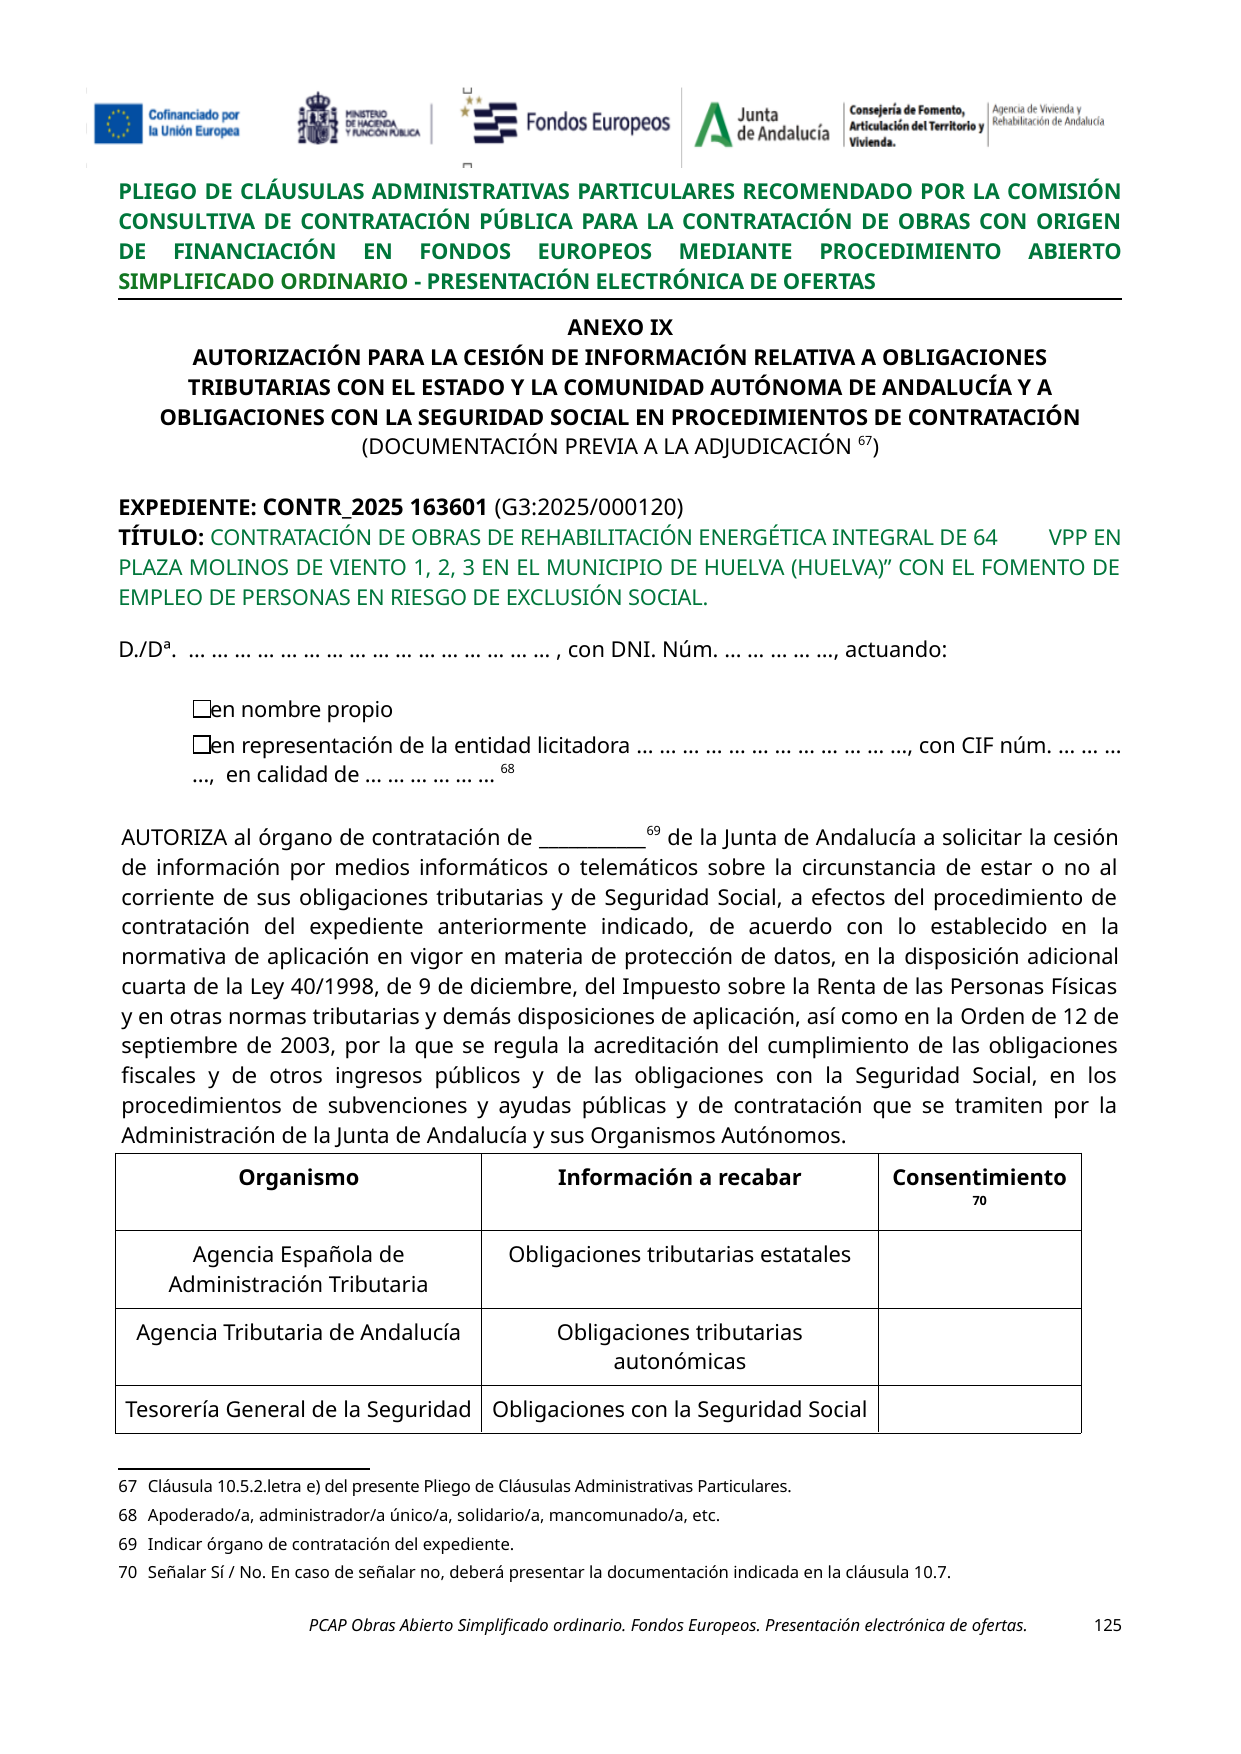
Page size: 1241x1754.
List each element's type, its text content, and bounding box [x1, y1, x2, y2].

table_cell Tesorería General de la Seguridad [116, 1386, 481, 1432]
text en nombre propio [192, 694, 1122, 724]
text Apoderado/a, administrador/a único/a, solidario/a, mancomunado/a, etc. [118, 1504, 1122, 1526]
text AUTORIZACIÓN PARA LA CESIÓN DE INFORMACIÓN RELATIVA A OBLIGACIONES TRIBUTARIAS CON EL ESTADO Y LA COMUNIDAD AUTÓNOMA DE ANDALUCÍA Y A OBLIGACIONES CON LA SEGURIDAD SOCIAL EN PROCEDIMIENTOS DE CONTRATACIÓN [118, 342, 1122, 431]
picture [86, 84, 1118, 168]
table_header Consentimiento [879, 1154, 1081, 1230]
text (DOCUMENTACIÓN PREVIA A LA ADJUDICACIÓN ) [118, 431, 1122, 461]
table_cell Agencia Tributaria de Andalucía [116, 1309, 481, 1385]
text ANEXO IX [118, 312, 1122, 342]
text EXPEDIENTE: CONTR_2025 163601 (G3:2025/000120) [118, 491, 1122, 522]
table_cell Obligaciones con la Seguridad Social [482, 1386, 878, 1432]
text Cláusula 10.5.2.letra e) del presente Pliego de Cláusulas Administrativas Particulares. [118, 1475, 1122, 1498]
table_header Organismo [116, 1154, 481, 1230]
table_cell Obligaciones tributarias autonómicas [482, 1309, 878, 1385]
text Indicar órgano de contratación del expediente. [118, 1532, 1122, 1555]
table_cell [879, 1231, 1081, 1307]
text AUTORIZA al órgano de contratación de ___________ de la Junta de Andalucía a solicitar la cesión de información por medios informáticos o telemáticos sobre la circunstancia de estar o no al corriente de sus obligaciones tributarias y de Seguridad Social, a efectos del procedimiento de contratación del expediente anteriormente indicado, de acuerdo con lo establecido en la normativa de aplicación en vigor en materia de protección de datos, en la disposición adicional cuarta de la Ley 40/1998, de 9 de diciembre, del Impuesto sobre la Renta de las Personas Físicas y en otras normas tributarias y demás disposiciones de aplicación, así como en la Orden de 12 de septiembre de 2003, por la que se regula la acreditación del cumplimiento de las obligaciones fiscales y de otros ingresos públicos y de las obligaciones con la Seguridad Social, en los procedimientos de subvenciones y ayudas públicas y de contratación que se tramiten por la Administración de la Junta de Andalucía y sus Organismos Autónomos. [118, 819, 1122, 1153]
table_cell [879, 1386, 1081, 1432]
table_header Información a recabar [482, 1154, 878, 1230]
text TÍTULO: CONTRATACIÓN DE OBRAS DE REHABILITACIÓN ENERGÉTICA INTEGRAL DE 64 VPP EN PLAZA MOLINOS DE VIENTO 1, 2, 3 EN EL MUNICIPIO DE HUELVA (HUELVA)” CON EL FOMENTO DE EMPLEO DE PERSONAS EN RIESGO DE EXCLUSIÓN SOCIAL. [118, 522, 1122, 612]
text D./Dª. … … … … … … … … … … … … … … … … , con DNI. Núm. … … … … …, actuando: [118, 634, 1122, 664]
table_cell Obligaciones tributarias estatales [482, 1231, 878, 1307]
table_cell Agencia Española de Administración Tributaria [116, 1231, 481, 1307]
text PLIEGO DE CLÁUSULAS ADMINISTRATIVAS PARTICULARES RECOMENDADO POR LA COMISIÓN CONSULTIVA DE CONTRATACIÓN PÚBLICA PARA LA CONTRATACIÓN DE OBRAS CON ORIGEN DE FINANCIACIÓN EN FONDOS EUROPEOS MEDIANTE PROCEDIMIENTO ABIERTO SIMPLIFICADO ORDINARIO - PRESENTACIÓN ELECTRÓNICA DE OFERTAS [118, 176, 1122, 298]
table_cell [879, 1309, 1081, 1385]
text en representación de la entidad licitadora … … … … … … … … … … … …, con CIF núm. … … … …, en calidad de … … … … … … [192, 730, 1122, 789]
